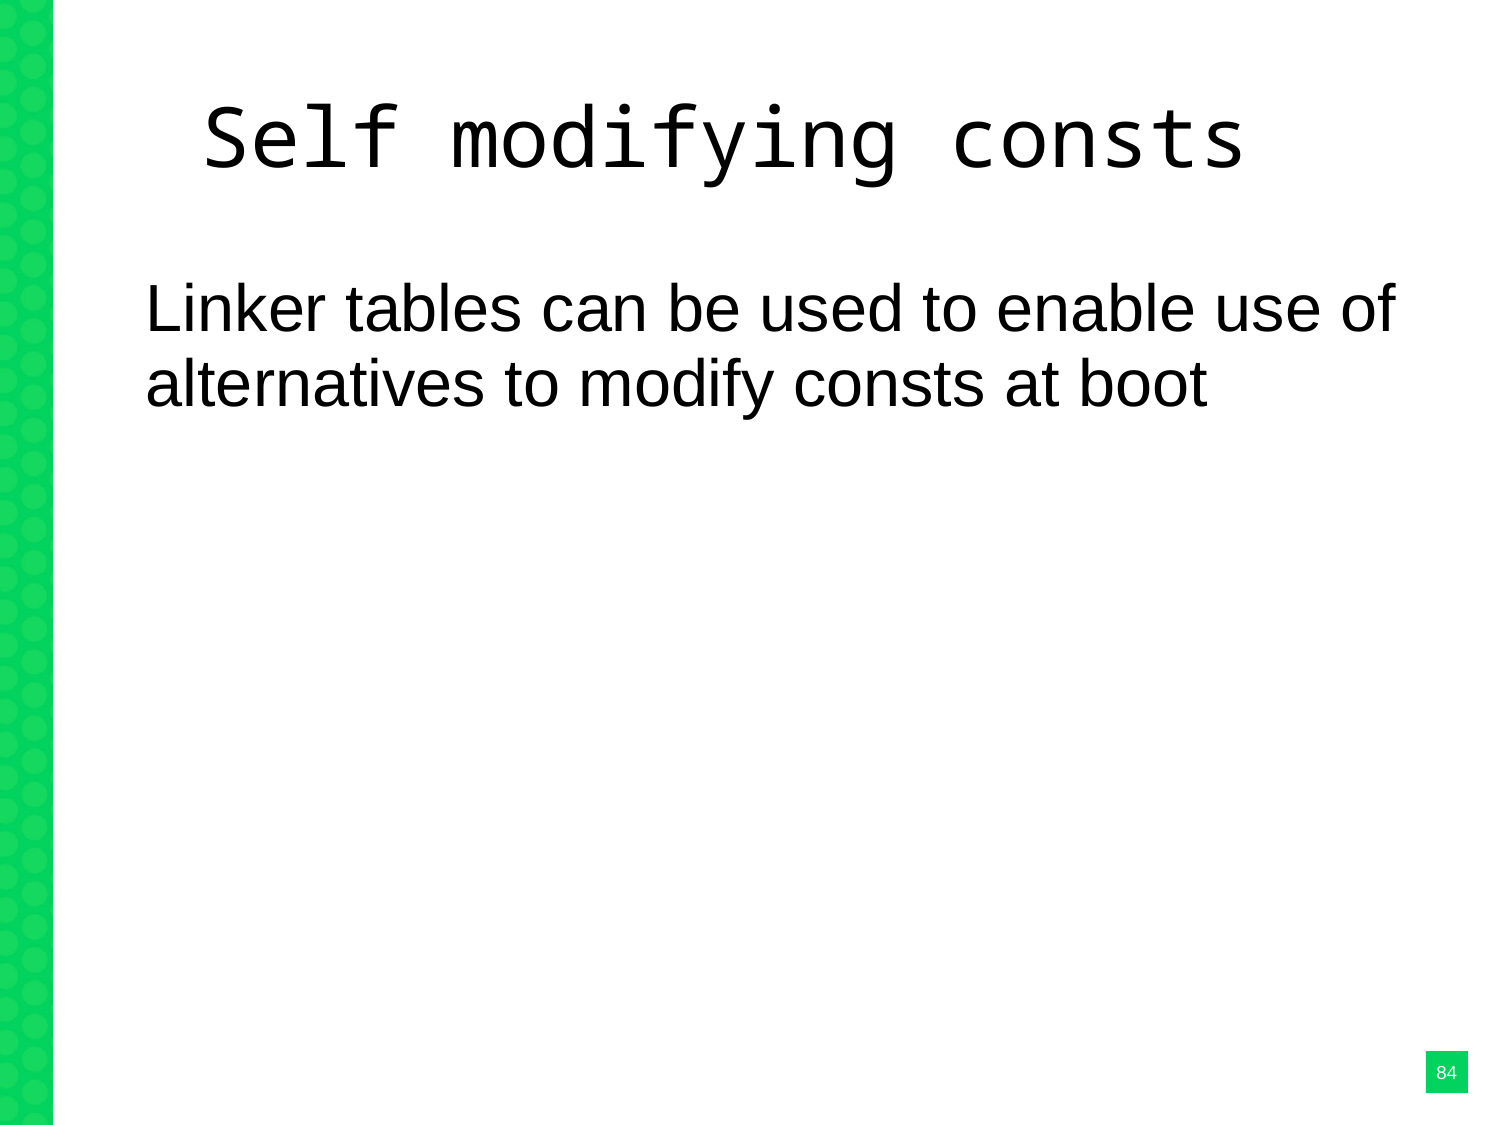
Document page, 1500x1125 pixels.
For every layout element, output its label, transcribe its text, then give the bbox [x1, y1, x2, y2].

picture [0, 0, 53, 1125]
text_box [1425, 1051, 1468, 1094]
list Linker tables can be used to enable use of alternatives to modify consts at boot [75, 271, 1426, 924]
title Self modifying consts [75, 42, 1426, 229]
